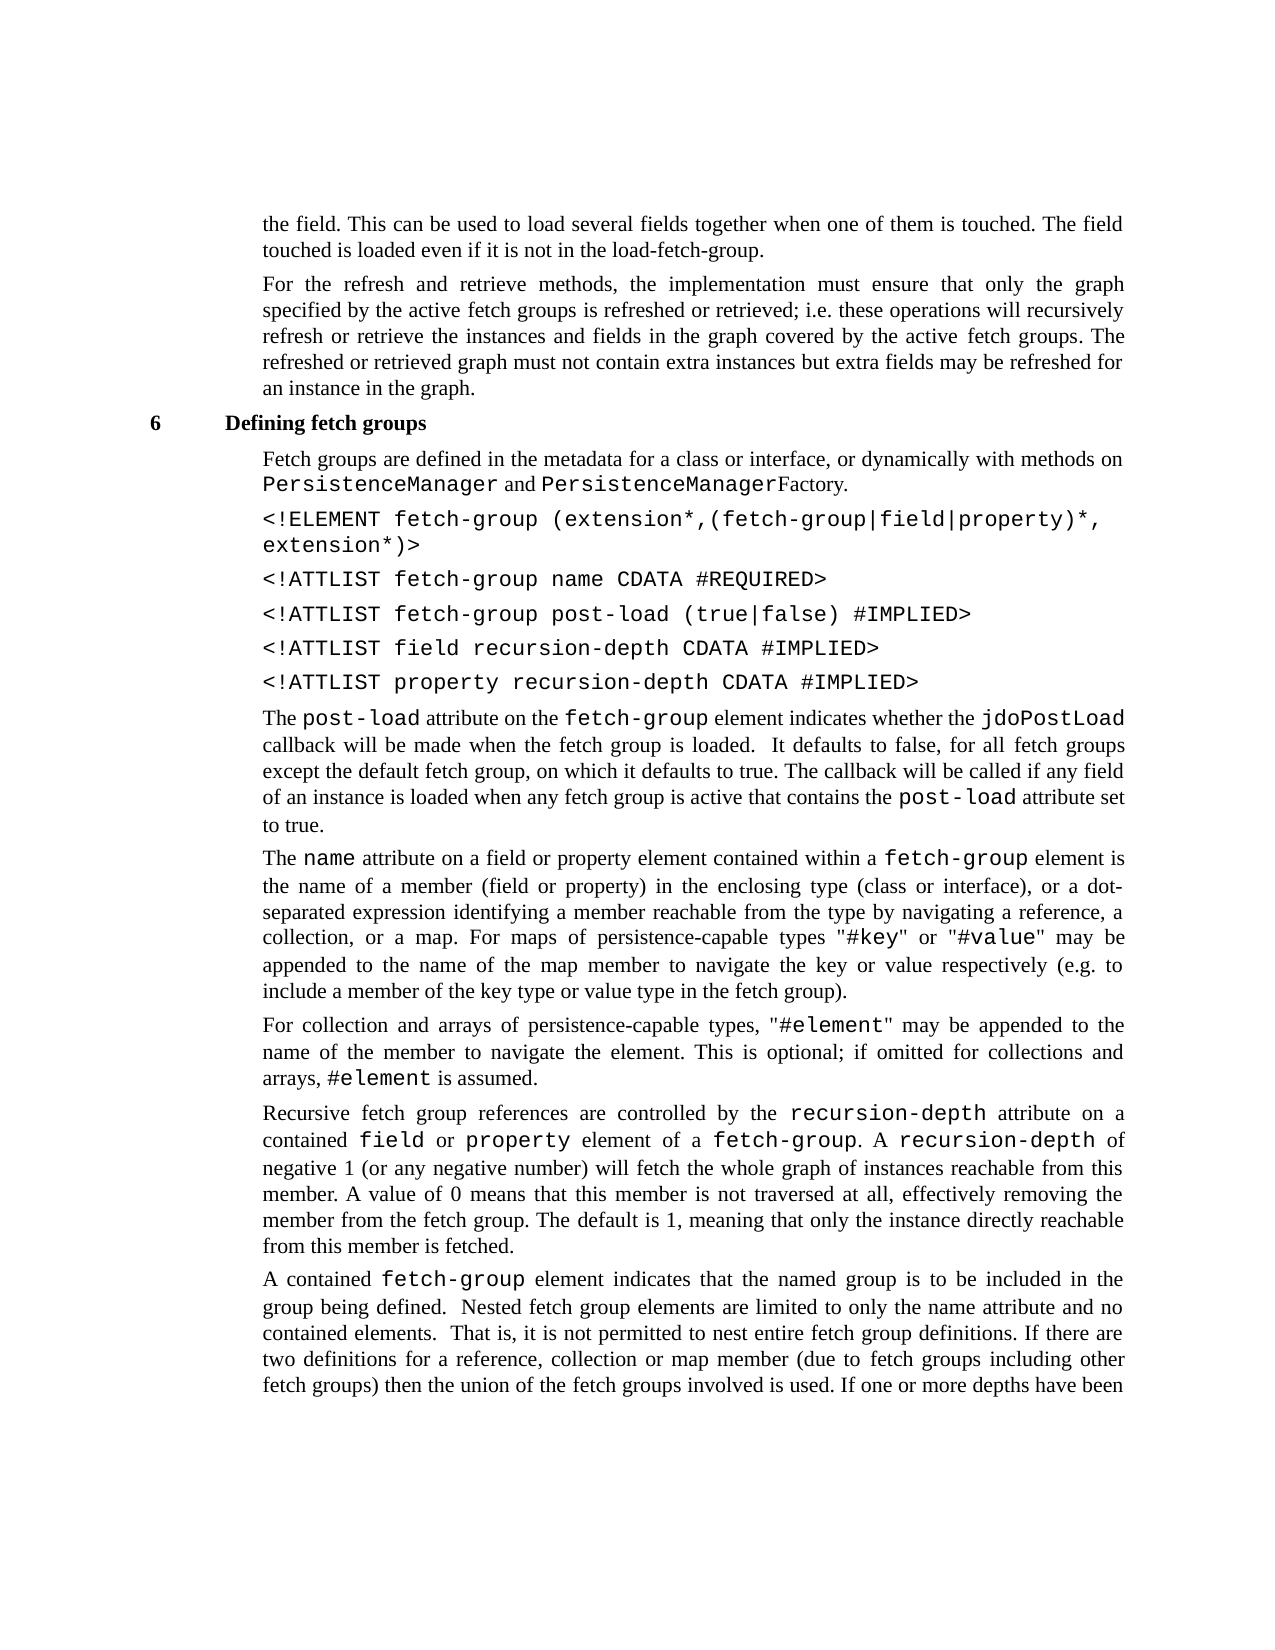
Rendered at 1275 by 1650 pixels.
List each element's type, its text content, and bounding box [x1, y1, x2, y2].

text A contained fetch-group element indicates that the named group is to be included in the group being defined. Nested fetch group elements are limited to only the name attribute and no contained elements. That is, it is not permitted to nest entire fetch group definitions. If there are two definitions for a reference, collection or map member (due to fetch groups including other fetch groups) then the union of the fetch groups involved is used. If one or more depths have been [262, 1266, 1125, 1397]
text For the refresh and retrieve methods, the implementation must ensure that only the graph specified by the active fetch groups is refreshed or retrieved; i.e. these operations will recursively refresh or retrieve the instances and fields in the graph covered by the active fetch groups. The refreshed or retrieved graph must not contain extra instances but extra fields may be refreshed for an instance in the graph. [262, 270, 1125, 401]
text <!ATTLIST fetch-group name CDATA #REQUIRED> [262, 567, 1125, 593]
text For collection and arrays of persistence-capable types, "#element" may be appended to the name of the member to navigate the element. This is optional; if omitted for collections and arrays, #element is assumed. [262, 1012, 1125, 1092]
text the field. This can be used to load several fields together when one of them is touched. The field touched is loaded even if it is not in the load-fetch-group. [262, 210, 1125, 262]
text The post-load attribute on the fetch-group element indicates whether the jdoPostLoad callback will be made when the fetch group is loaded. It defaults to false, for all fetch groups except the default fetch group, on which it defaults to true. The callback will be called if any field of an instance is loaded when any fetch group is active that contains the post-load attribute set to true. [262, 705, 1125, 837]
text Recursive fetch group references are controlled by the recursion-depth attribute on a contained field or property element of a fetch-group. A recursion-depth of negative 1 (or any negative number) will fetch the whole graph of instances reachable from this member. A value of 0 means that this member is not traversed at all, effectively removing the member from the fetch group. The default is 1, meaning that only the instance directly reachable from this member is fetched. [262, 1100, 1125, 1258]
text <!ATTLIST fetch-group post-load (true|false) #IMPLIED> [262, 602, 1125, 628]
text Fetch groups are defined in the metadata for a class or interface, or dynamically with methods on PersistenceManager and PersistenceManagerFactory. [262, 445, 1125, 498]
text <!ATTLIST property recursion-depth CDATA #IMPLIED> [262, 670, 1125, 696]
text The name attribute on a field or property element contained within a fetch-group element is the name of a member (field or property) in the enclosing type (class or interface), or a dot-separated expression identifying a member reachable from the type by navigating a reference, a collection, or a map. For maps of persistence-capable types "#key" or "#value" may be appended to the name of the map member to navigate the key or value respectively (e.g. to include a member of the key type or value type in the fetch group). [262, 845, 1125, 1003]
subtitle Defining fetch groups [150, 409, 1125, 435]
text <!ELEMENT fetch-group (extension*,(fetch-group|field|property)*, extension*)> [262, 507, 1125, 559]
text <!ATTLIST field recursion-depth CDATA #IMPLIED> [262, 636, 1125, 662]
